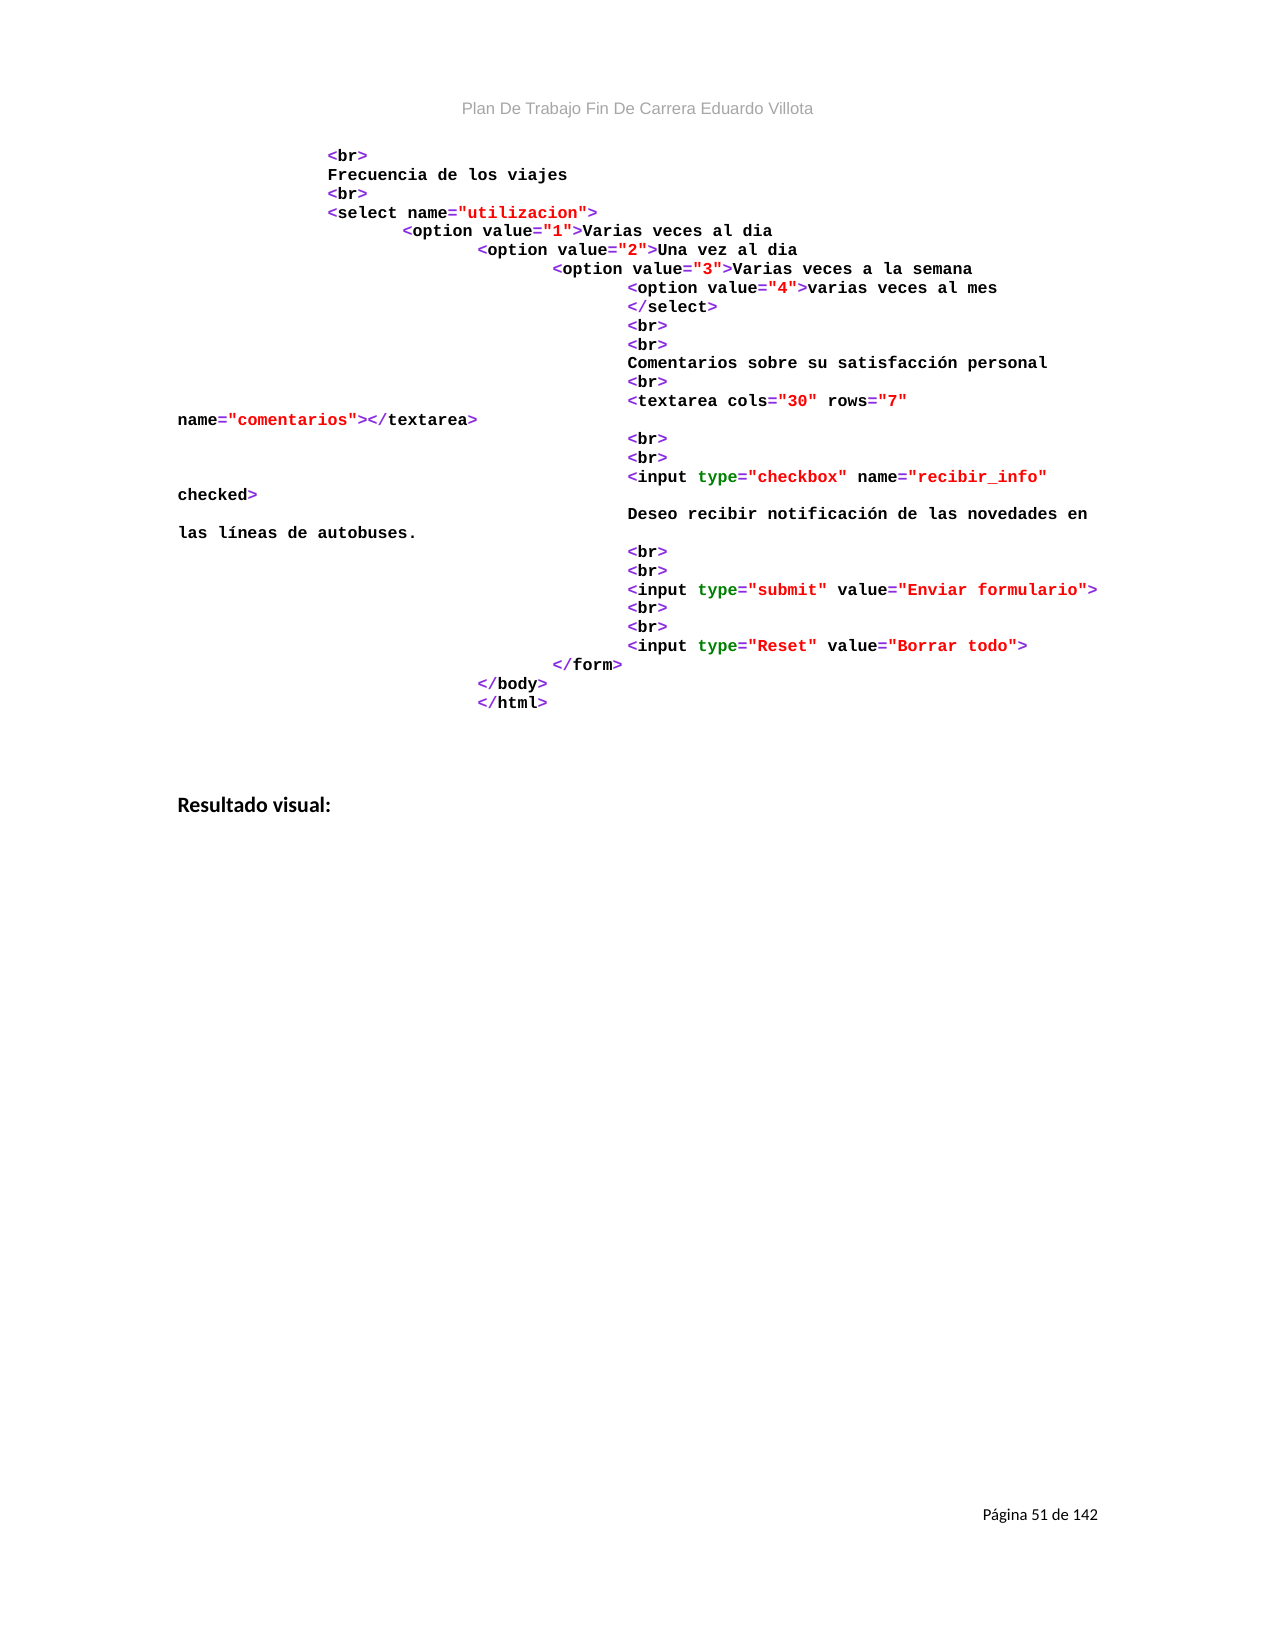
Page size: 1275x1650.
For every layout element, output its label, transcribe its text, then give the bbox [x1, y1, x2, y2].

text <br> [177, 543, 1098, 562]
text <br> [177, 148, 1098, 166]
text <textarea cols="30" rows="7" name="comentarios"></textarea> [177, 393, 1098, 430]
text <br> [177, 317, 1098, 336]
text </html> [177, 694, 1098, 713]
text Comentarios sobre su satisfacción personal [177, 355, 1098, 374]
text <br> [177, 600, 1098, 619]
text Resultado visual: [177, 791, 1098, 818]
text <br> [177, 562, 1098, 581]
text <option value="3">Varias veces a la semana [177, 261, 1098, 279]
text </select> [177, 298, 1098, 317]
text Frecuencia de los viajes [177, 166, 1098, 185]
text </form> [177, 657, 1098, 676]
text <br> [177, 185, 1098, 204]
text Deseo recibir notificación de las novedades en las líneas de autobuses. [177, 506, 1098, 543]
text <option value="2">Una vez al dia [177, 242, 1098, 261]
text <option value="4">varias veces al mes [177, 279, 1098, 298]
text <input type="Reset" value="Borrar todo"> [177, 638, 1098, 657]
text <option value="1">Varias veces al dia [177, 223, 1098, 242]
text <br> [177, 374, 1098, 393]
text <input type="checkbox" name="recibir_info" checked> [177, 468, 1098, 506]
text <br> [177, 619, 1098, 638]
text </body> [177, 676, 1098, 694]
text <br> [177, 430, 1098, 449]
text <br> [177, 336, 1098, 355]
text <br> [177, 449, 1098, 468]
text <select name="utilizacion"> [177, 204, 1098, 223]
text <input type="submit" value="Enviar formulario"> [177, 581, 1098, 600]
